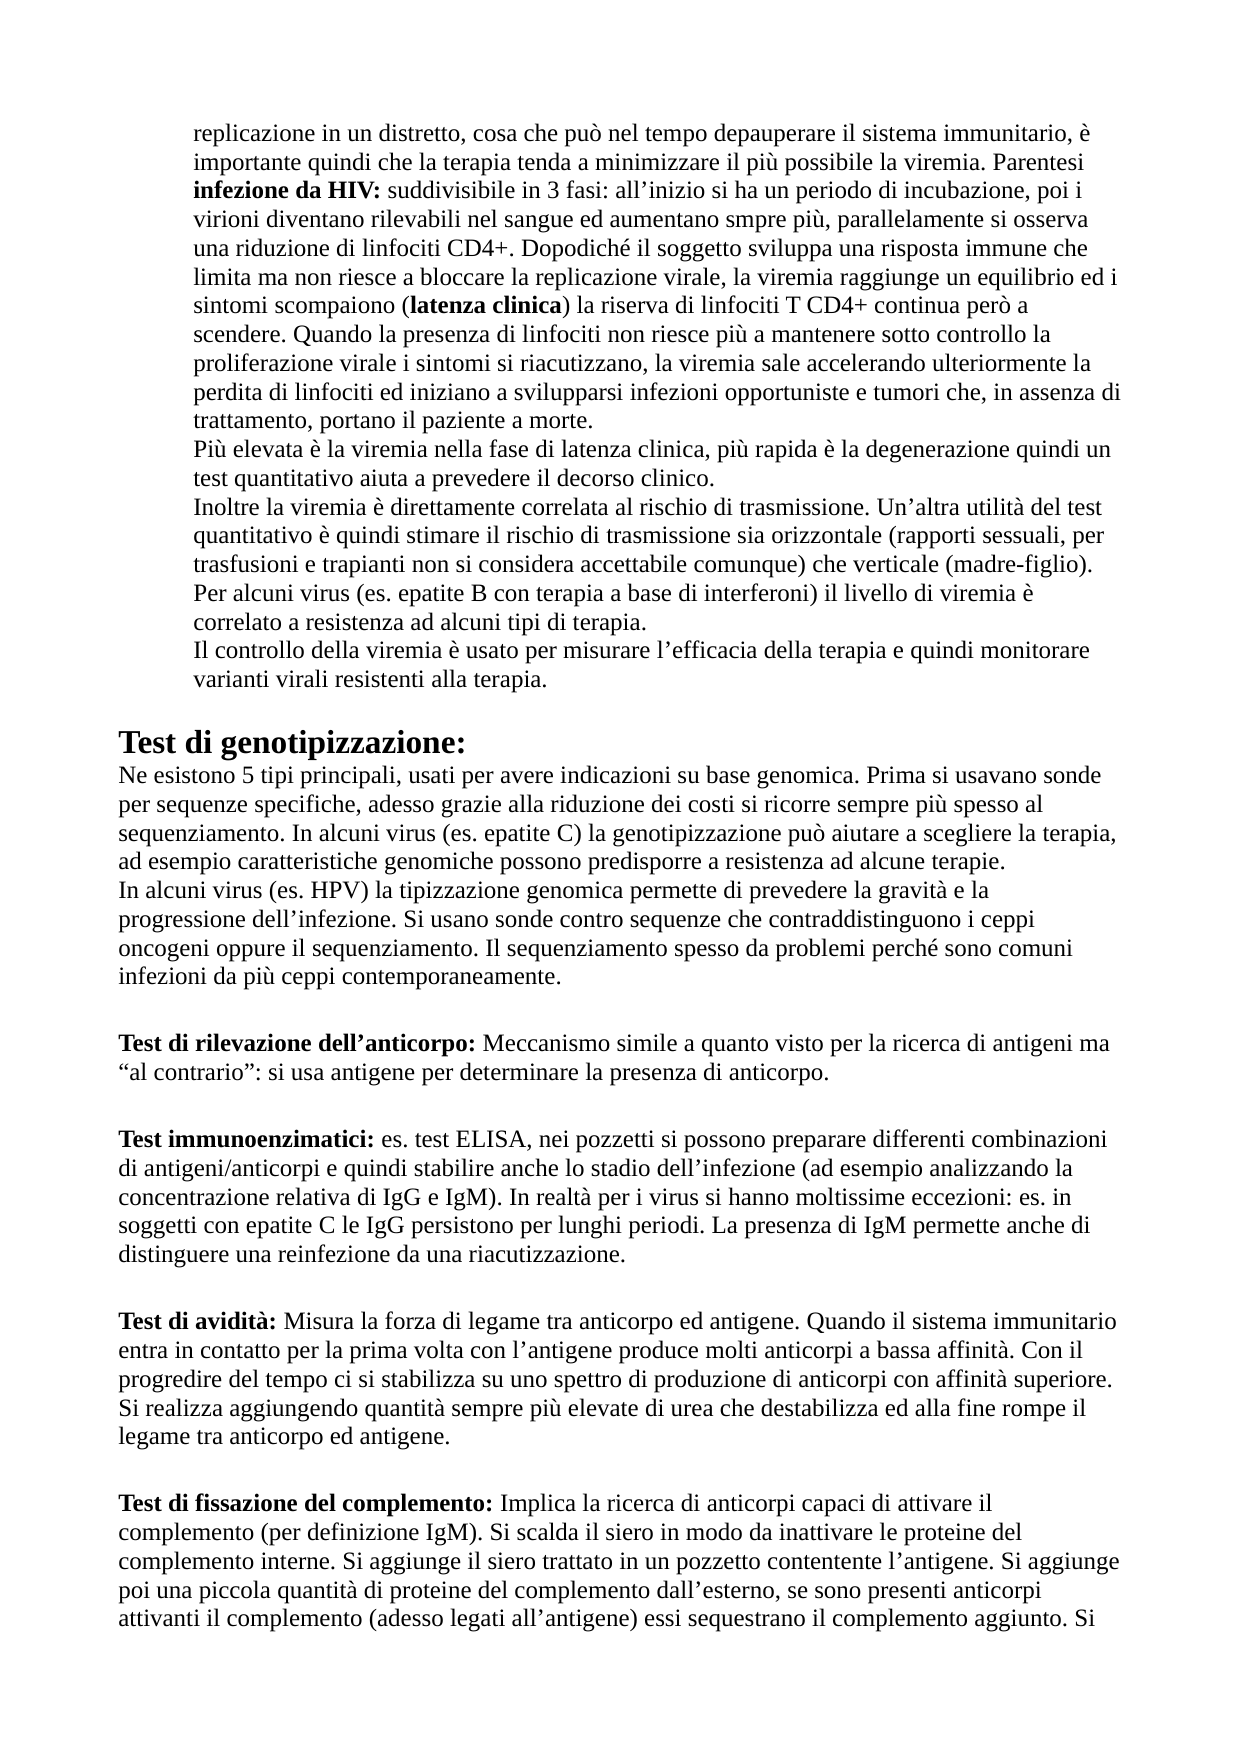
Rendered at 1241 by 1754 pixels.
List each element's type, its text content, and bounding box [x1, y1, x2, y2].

text Test di genotipizzazione: [118, 722, 1122, 760]
list replicazione in un distretto, cosa che può nel tempo depauperare il sistema immunitario, è importante quindi che la terapia tenda a minimizzare il più possibile la viremia. Parentesi infezione da HIV: suddivisibile in 3 fasi: all’inizio si ha un periodo di incubazione, poi i virioni diventano rilevabili nel sangue ed aumentano smpre più, parallelamente si osserva una riduzione di linfociti CD4+. Dopodiché il soggetto sviluppa una risposta immune che limita ma non riesce a bloccare la replicazione virale, la viremia raggiunge un equilibrio ed i sintomi scompaiono (latenza clinica) la riserva di linfociti T CD4+ continua però a scendere. Quando la presenza di linfociti non riesce più a mantenere sotto controllo la proliferazione virale i sintomi si riacutizzano, la viremia sale accelerando ulteriormente la perdita di linfociti ed iniziano a svilupparsi infezioni opportuniste e tumori che, in assenza di trattamento, portano il paziente a morte. Più elevata è la viremia nella fase di latenza clinica, più rapida è la degenerazione quindi un test quantitativo aiuta a prevedere il decorso clinico. Inoltre la viremia è direttamente correlata al rischio di trasmissione. Un’altra utilità del test quantitativo è quindi stimare il rischio di trasmissione sia orizzontale (rapporti sessuali, per trasfusioni e trapianti non si considera accettabile comunque) che verticale (madre-figlio). Per alcuni virus (es. epatite B con terapia a base di interferoni) il livello di viremia è correlato a resistenza ad alcuni tipi di terapia. Il controllo della viremia è usato per misurare l’efficacia della terapia e quindi monitorare varianti virali resistenti alla terapia. [156, 118, 1122, 693]
text Test di avidità: Misura la forza di legame tra anticorpo ed antigene. Quando il sistema immunitario entra in contatto per la prima volta con l’antigene produce molti anticorpi a bassa affinità. Con il progredire del tempo ci si stabilizza su uno spettro di produzione di anticorpi con affinità superiore. Si realizza aggiungendo quantità sempre più elevate di urea che destabilizza ed alla fine rompe il legame tra anticorpo ed antigene. [118, 1306, 1122, 1450]
text Test immunoenzimatici: es. test ELISA, nei pozzetti si possono preparare differenti combinazioni di antigeni/anticorpi e quindi stabilire anche lo stadio dell’infezione (ad esempio analizzando la concentrazione relativa di IgG e IgM). In realtà per i virus si hanno moltissime eccezioni: es. in soggetti con epatite C le IgG persistono per lunghi periodi. La presenza di IgM permette anche di distinguere una reinfezione da una riacutizzazione. [118, 1124, 1122, 1268]
text Test di rilevazione dell’anticorpo: Meccanismo simile a quanto visto per la ricerca di antigeni ma “al contrario”: si usa antigene per determinare la presenza di anticorpo. [118, 1028, 1122, 1086]
text Test di fissazione del complemento: Implica la ricerca di anticorpi capaci di attivare il complemento (per definizione IgM). Si scalda il siero in modo da inattivare le proteine del complemento interne. Si aggiunge il siero trattato in un pozzetto contentente l’antigene. Si aggiunge poi una piccola quantità di proteine del complemento dall’esterno, se sono presenti anticorpi attivanti il complemento (adesso legati all’antigene) essi sequestrano il complemento aggiunto. Si [118, 1488, 1122, 1632]
text Ne esistono 5 tipi principali, usati per avere indicazioni su base genomica. Prima si usavano sonde per sequenze specifiche, adesso grazie alla riduzione dei costi si ricorre sempre più spesso al sequenziamento. In alcuni virus (es. epatite C) la genotipizzazione può aiutare a scegliere la terapia, ad esempio caratteristiche genomiche possono predisporre a resistenza ad alcune terapie. In alcuni virus (es. HPV) la tipizzazione genomica permette di prevedere la gravità e la progressione dell’infezione. Si usano sonde contro sequenze che contraddistinguono i ceppi oncogeni oppure il sequenziamento. Il sequenziamento spesso da problemi perché sono comuni infezioni da più ceppi contemporaneamente. [118, 760, 1122, 990]
